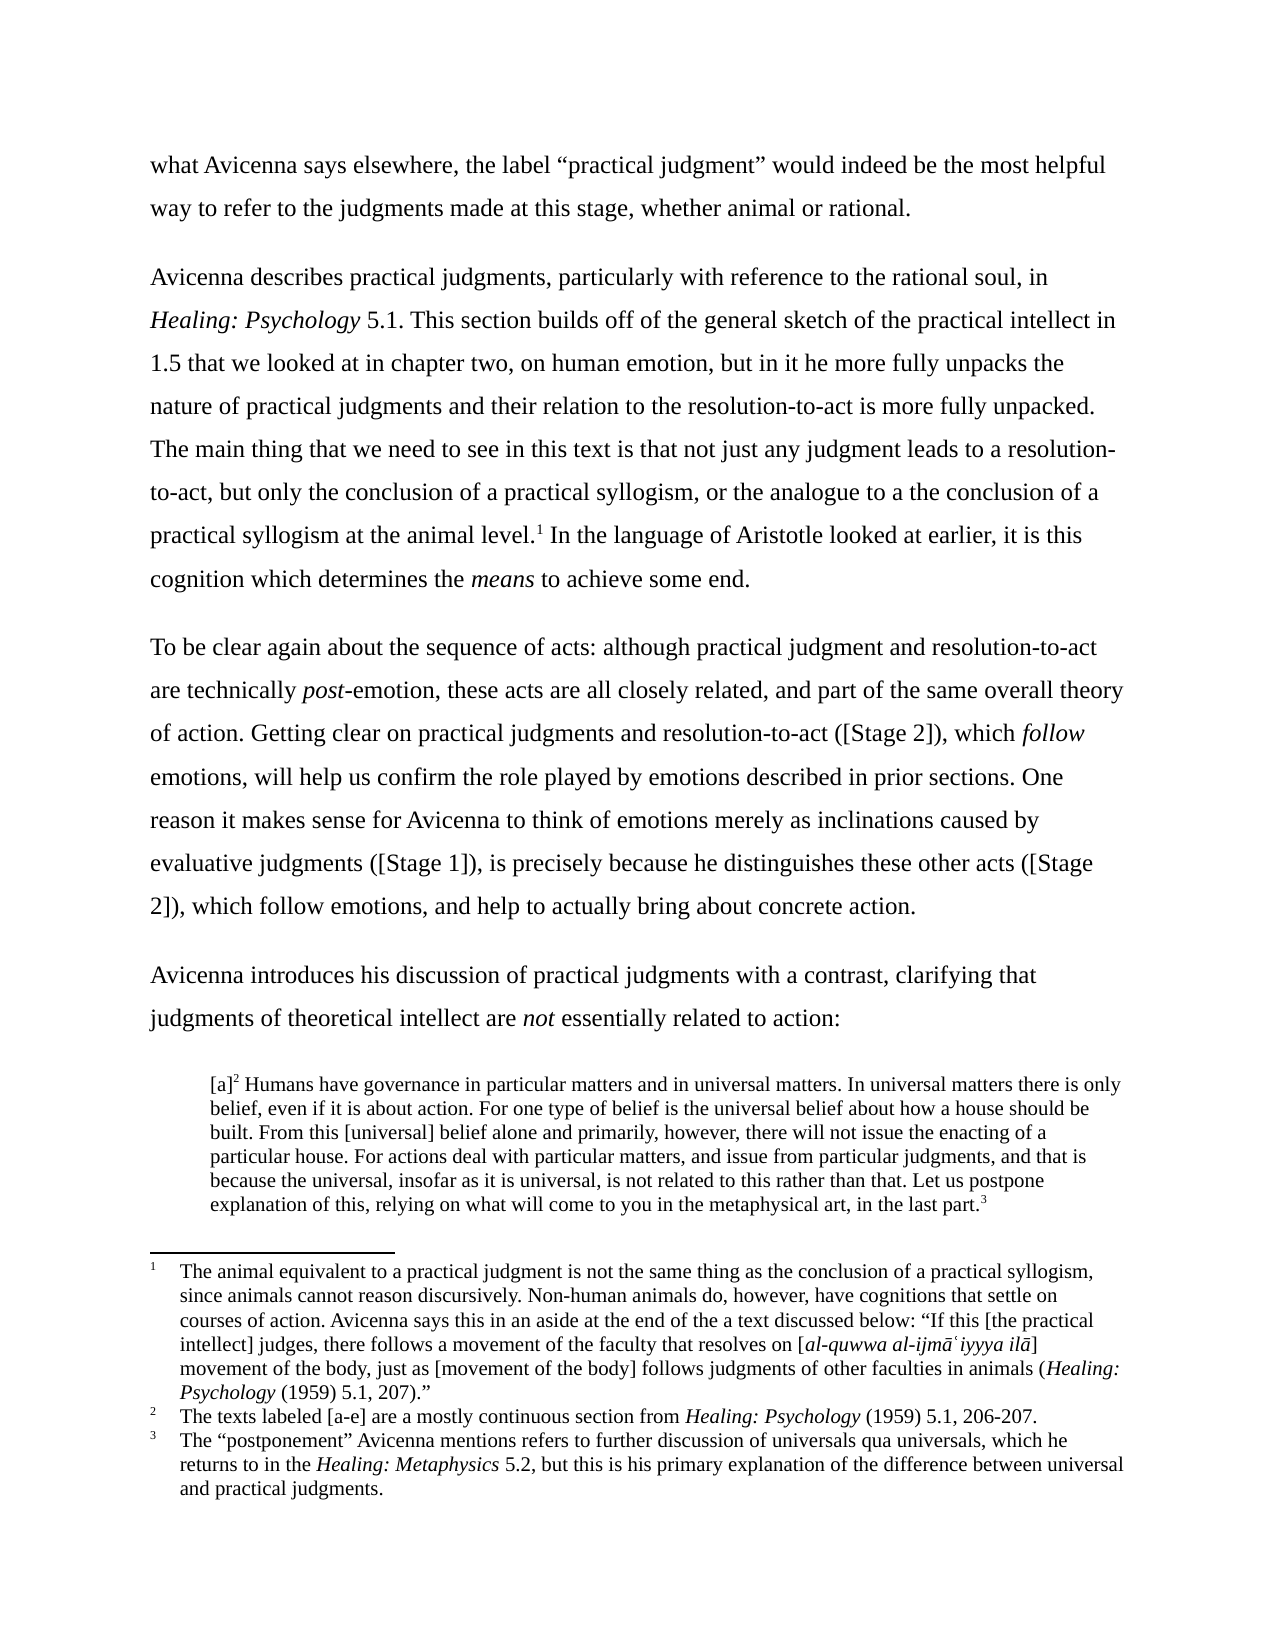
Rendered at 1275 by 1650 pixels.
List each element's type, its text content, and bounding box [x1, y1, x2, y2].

text To be clear again about the sequence of acts: although practical judgment and resolution-to-act are technically post-emotion, these acts are all closely related, and part of the same overall theory of action. Getting clear on practical judgments and resolution-to-act ([Stage 2]), which follow emotions, will help us confirm the role played by emotions described in prior sections. One reason it makes sense for Avicenna to think of emotions merely as inclinations caused by evaluative judgments ([Stage 1]), is precisely because he distinguishes these other acts ([Stage 2]), which follow emotions, and help to actually bring about concrete action. [150, 632, 1125, 920]
text what Avicenna says elsewhere, the label “practical judgment” would indeed be the most helpful way to refer to the judgments made at this stage, whether animal or rational. [150, 150, 1125, 222]
text The “postponement” Avicenna mentions refers to further discussion of universals qua universals, which he returns to in the Healing: Metaphysics 5.2, but this is his primary explanation of the difference between universal and practical judgments. [150, 1428, 1125, 1500]
text Avicenna introduces his discussion of practical judgments with a contrast, clarifying that judgments of theoretical intellect are not essentially related to action: [150, 960, 1125, 1032]
text The animal equivalent to a practical judgment is not the same thing as the conclusion of a practical syllogism, since animals cannot reason discursively. Non-human animals do, however, have cognitions that settle on courses of action. Avicenna says this in an aside at the end of the a text discussed below: “If this [the practical intellect] judges, there follows a movement of the faculty that resolves on [al-quwwa al-ijmāʿiyyya ilā] movement of the body, just as [movement of the body] follows judgments of other faculties in animals (Healing: Psychology (1959) 5.1, 207).” [150, 1259, 1125, 1404]
text The texts labeled [a-e] are a mostly continuous section from Healing: Psychology (1959) 5.1, 206-207. [150, 1404, 1125, 1428]
text Avicenna describes practical judgments, particularly with reference to the rational soul, in Healing: Psychology 5.1. This section builds off of the general sketch of the practical intellect in 1.5 that we looked at in chapter two, on human emotion, but in it he more fully unpacks the nature of practical judgments and their relation to the resolution-to-act is more fully unpacked. The main thing that we need to see in this text is that not just any judgment leads to a resolution-to-act, but only the conclusion of a practical syllogism, or the analogue to a the conclusion of a practical syllogism at the animal level. In the language of Aristotle looked at earlier, it is this cognition which determines the means to achieve some end. [150, 262, 1125, 592]
text [a] Humans have governance in particular matters and in universal matters. In universal matters there is only belief, even if it is about action. For one type of belief is the universal belief about how a house should be built. From this [universal] belief alone and primarily, however, there will not issue the enacting of a particular house. For actions deal with particular matters, and issue from particular judgments, and that is because the universal, insofar as it is universal, is not related to this rather than that. Let us postpone explanation of this, relying on what will come to you in the metaphysical art, in the last part. [210, 1071, 1125, 1216]
